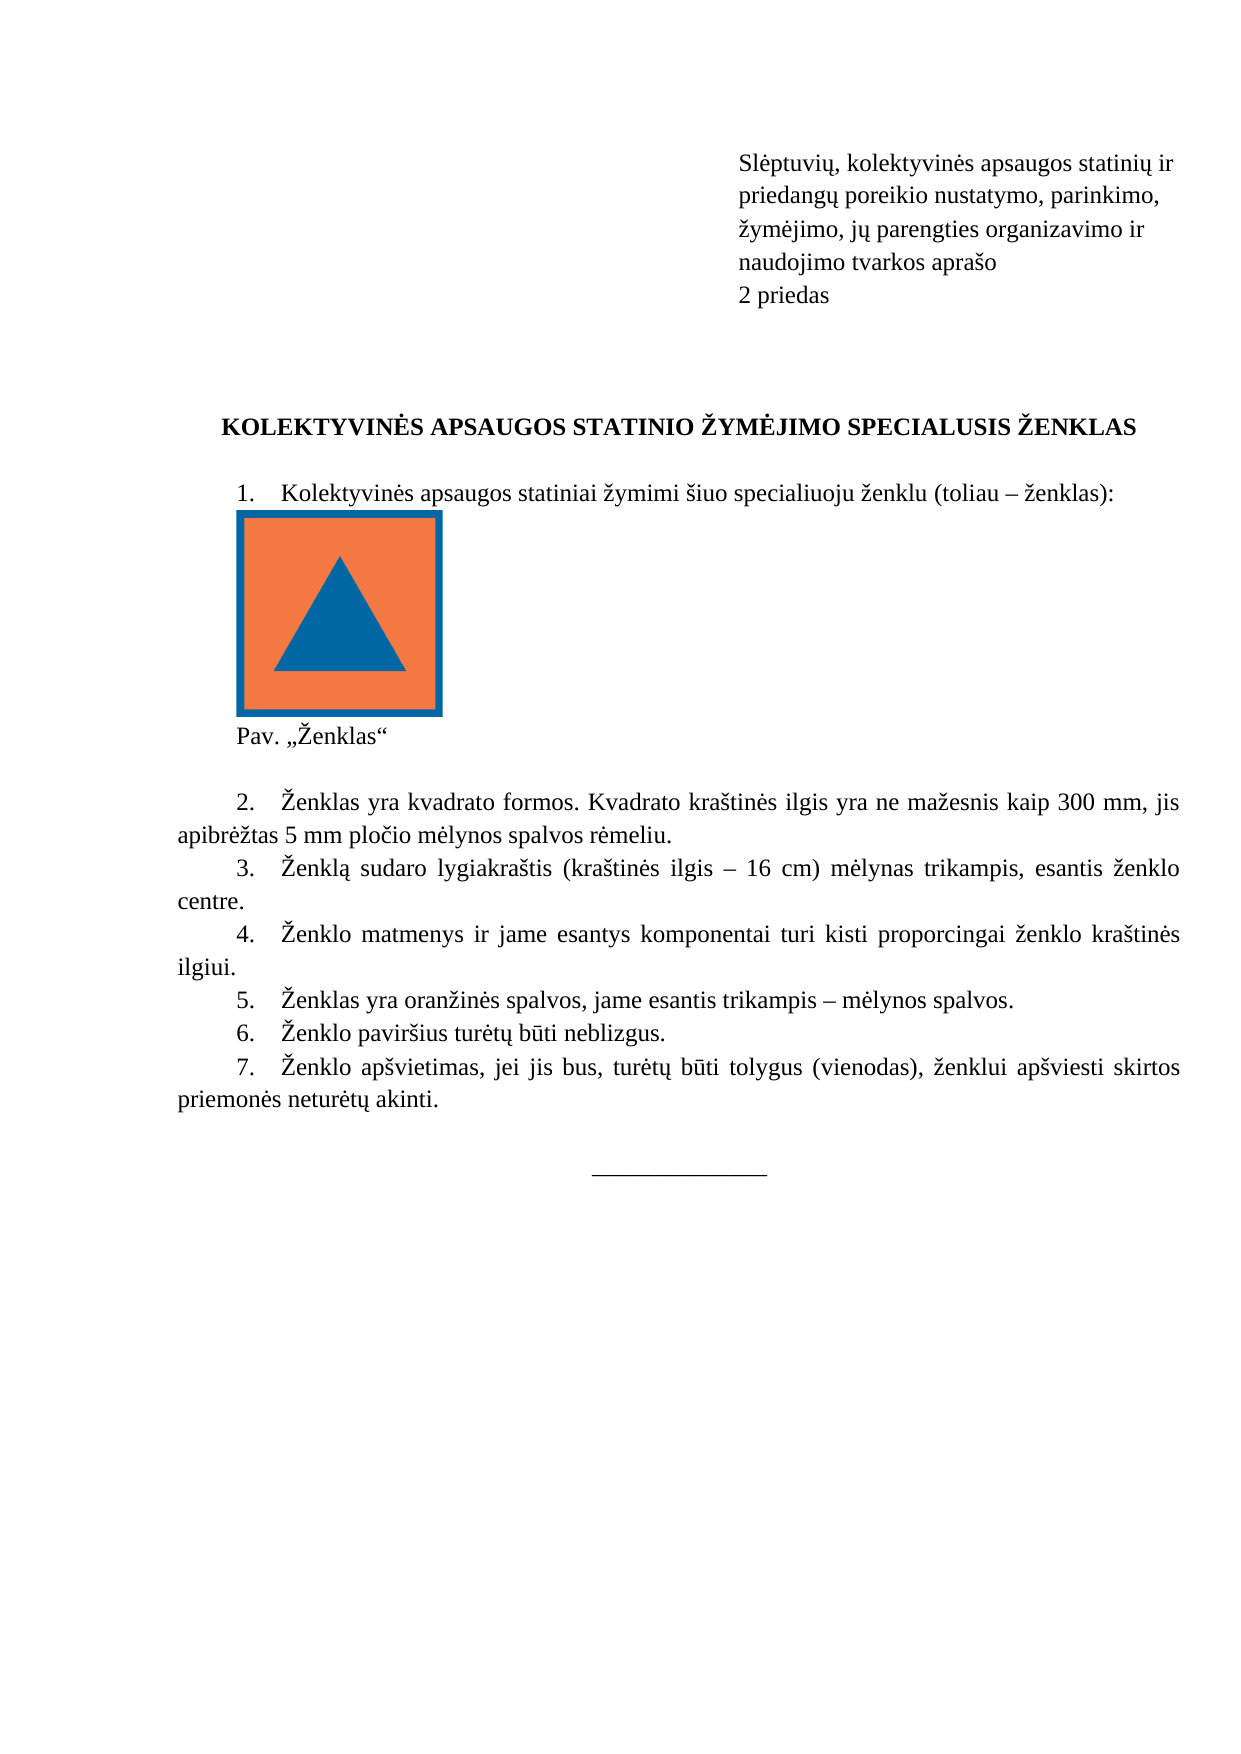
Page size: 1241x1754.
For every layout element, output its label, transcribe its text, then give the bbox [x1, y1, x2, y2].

text priedangų poreikio nustatymo, parinkimo, [738, 181, 1181, 209]
text 4. Ženklo matmenys ir jame esantys komponentai turi kisti proporcingai ženklo kraštinės ilgiui. [177, 919, 1181, 981]
text Slėptuvių, kolektyvinės apsaugos statinių ir [738, 148, 1181, 176]
text ______________ [177, 1151, 1181, 1179]
text naudojimo tvarkos aprašo [738, 247, 1181, 275]
text 6. Ženklo paviršius turėtų būti neblizgus. [177, 1018, 1181, 1047]
text Pav. „Ženklas“ [177, 721, 1181, 750]
text 5. Ženklas yra oranžinės spalvos, jame esantis trikampis – mėlynos spalvos. [177, 986, 1181, 1014]
text 2 priedas [738, 280, 1181, 308]
text KOLEKTYVINĖS APSAUGOS STATINIO žymėjimo specialusis ženklas [177, 412, 1181, 441]
text 7. Ženklo apšvietimas, jei jis bus, turėtų būti tolygus (vienodas), ženklui apšviesti skirtos priemonės neturėtų akinti. [177, 1052, 1181, 1113]
text 2. Ženklas yra kvadrato formos. Kvadrato kraštinės ilgis yra ne mažesnis kaip 300 mm, jis apibrėžtas 5 mm pločio mėlynos spalvos rėmeliu. [177, 787, 1181, 849]
text žymėjimo, jų parengties organizavimo ir [738, 214, 1181, 242]
text 3. Ženklą sudaro lygiakraštis (kraštinės ilgis – 16 cm) mėlynas trikampis, esantis ženklo centre. [177, 853, 1181, 915]
text 1. Kolektyvinės apsaugos statiniai žymimi šiuo specialiuoju ženklu (toliau – ženklas): [177, 478, 1181, 507]
